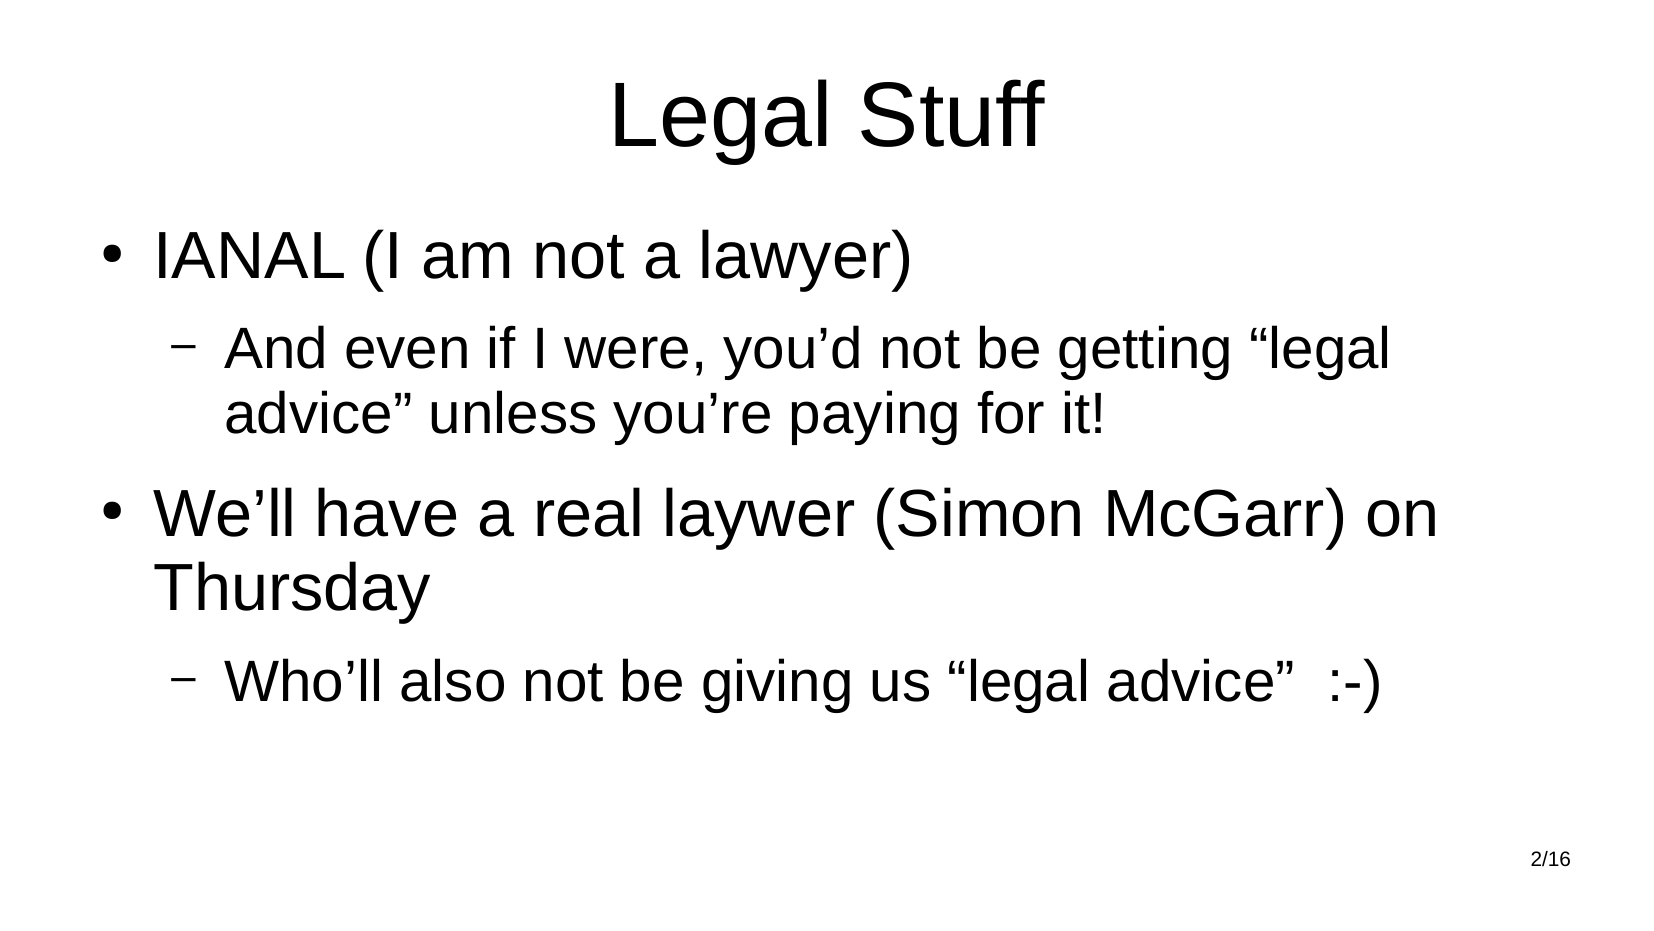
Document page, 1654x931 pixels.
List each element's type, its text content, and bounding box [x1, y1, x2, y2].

list IANAL (I am not a lawyer) And even if I were, you’d not be getting “legal advice” unless you’re paying for it! We’ll have a real laywer (Simon McGarr) on Thursday Who’ll also not be giving us “legal advice” :-) [82, 217, 1571, 758]
title Legal Stuff [82, 37, 1571, 193]
